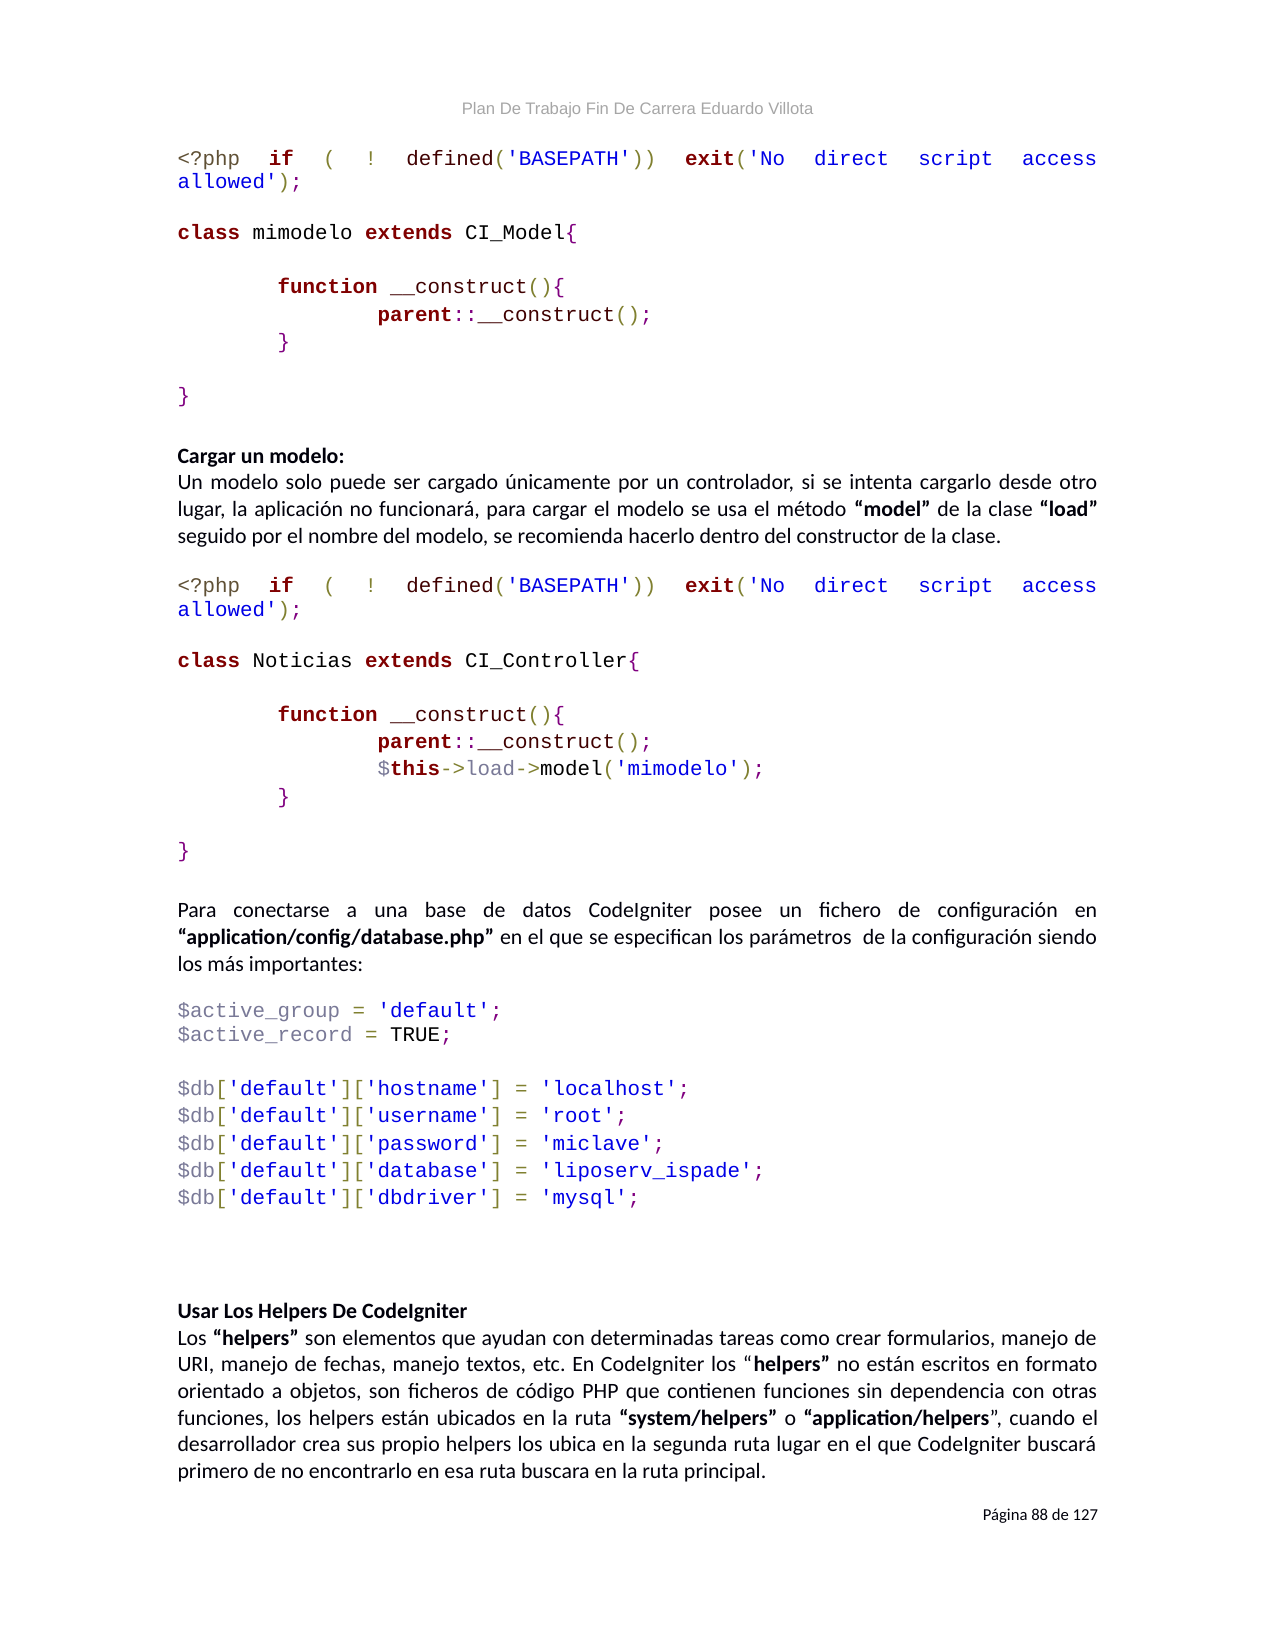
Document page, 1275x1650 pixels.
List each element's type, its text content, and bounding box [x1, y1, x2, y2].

text $db['default']['username'] = 'root'; [177, 1106, 1098, 1129]
text $db['default']['database'] = 'liposerv_ispade'; [177, 1160, 1098, 1183]
text $db['default']['password'] = 'miclave'; [177, 1133, 1098, 1156]
text Los “helpers” son elementos que ayudan con determinadas tareas como crear formularios, manejo de URI, manejo de fechas, manejo textos, etc. En CodeIgniter los “helpers” no están escritos en formato orientado a objetos, son ficheros de código PHP que contienen funciones sin dependencia con otras funciones, los helpers están ubicados en la ruta “system/helpers” o “application/helpers”, cuando el desarrollador crea sus propio helpers los ubica en la segunda ruta lugar en el que CodeIgniter buscará primero de no encontrarlo en esa ruta buscara en la ruta principal. [177, 1324, 1098, 1484]
text $this->load->model('mimodelo'); [177, 758, 1098, 782]
text Un modelo solo puede ser cargado únicamente por un controlador, si se intenta cargarlo desde otro lugar, la aplicación no funcionará, para cargar el modelo se usa el método “model” de la clase “load” seguido por el nombre del modelo, se recomienda hacerlo dentro del constructor de la clase. [177, 468, 1098, 548]
text class mimodelo extends CI_Model{ [177, 222, 1098, 246]
text } [177, 840, 1098, 864]
text parent::__construct(); [177, 731, 1098, 755]
text Para conectarse a una base de datos CodeIgniter posee un fichero de configuración en “application/config/database.php” en el que se especifican los parámetros de la configuración siendo los más importantes: [177, 897, 1098, 977]
text $db['default']['hostname'] = 'localhost'; [177, 1078, 1098, 1102]
text Cargar un modelo: [177, 442, 1098, 468]
text } [177, 385, 1098, 409]
text function __construct(){ [177, 276, 1098, 300]
text <?php if ( ! defined('BASEPATH')) exit('No direct script access allowed'); [177, 575, 1098, 622]
text function __construct(){ [177, 704, 1098, 728]
text Usar Los Helpers De CodeIgniter [177, 1297, 1098, 1324]
text } [177, 331, 1098, 354]
text $db['default']['dbdriver'] = 'mysql'; [177, 1187, 1098, 1211]
text <?php if ( ! defined('BASEPATH')) exit('No direct script access allowed'); [177, 148, 1098, 195]
text class Noticias extends CI_Controller{ [177, 650, 1098, 673]
text $active_record = TRUE; [177, 1024, 1098, 1048]
text } [177, 786, 1098, 809]
text parent::__construct(); [177, 304, 1098, 327]
text $active_group = 'default'; [177, 1000, 1098, 1024]
